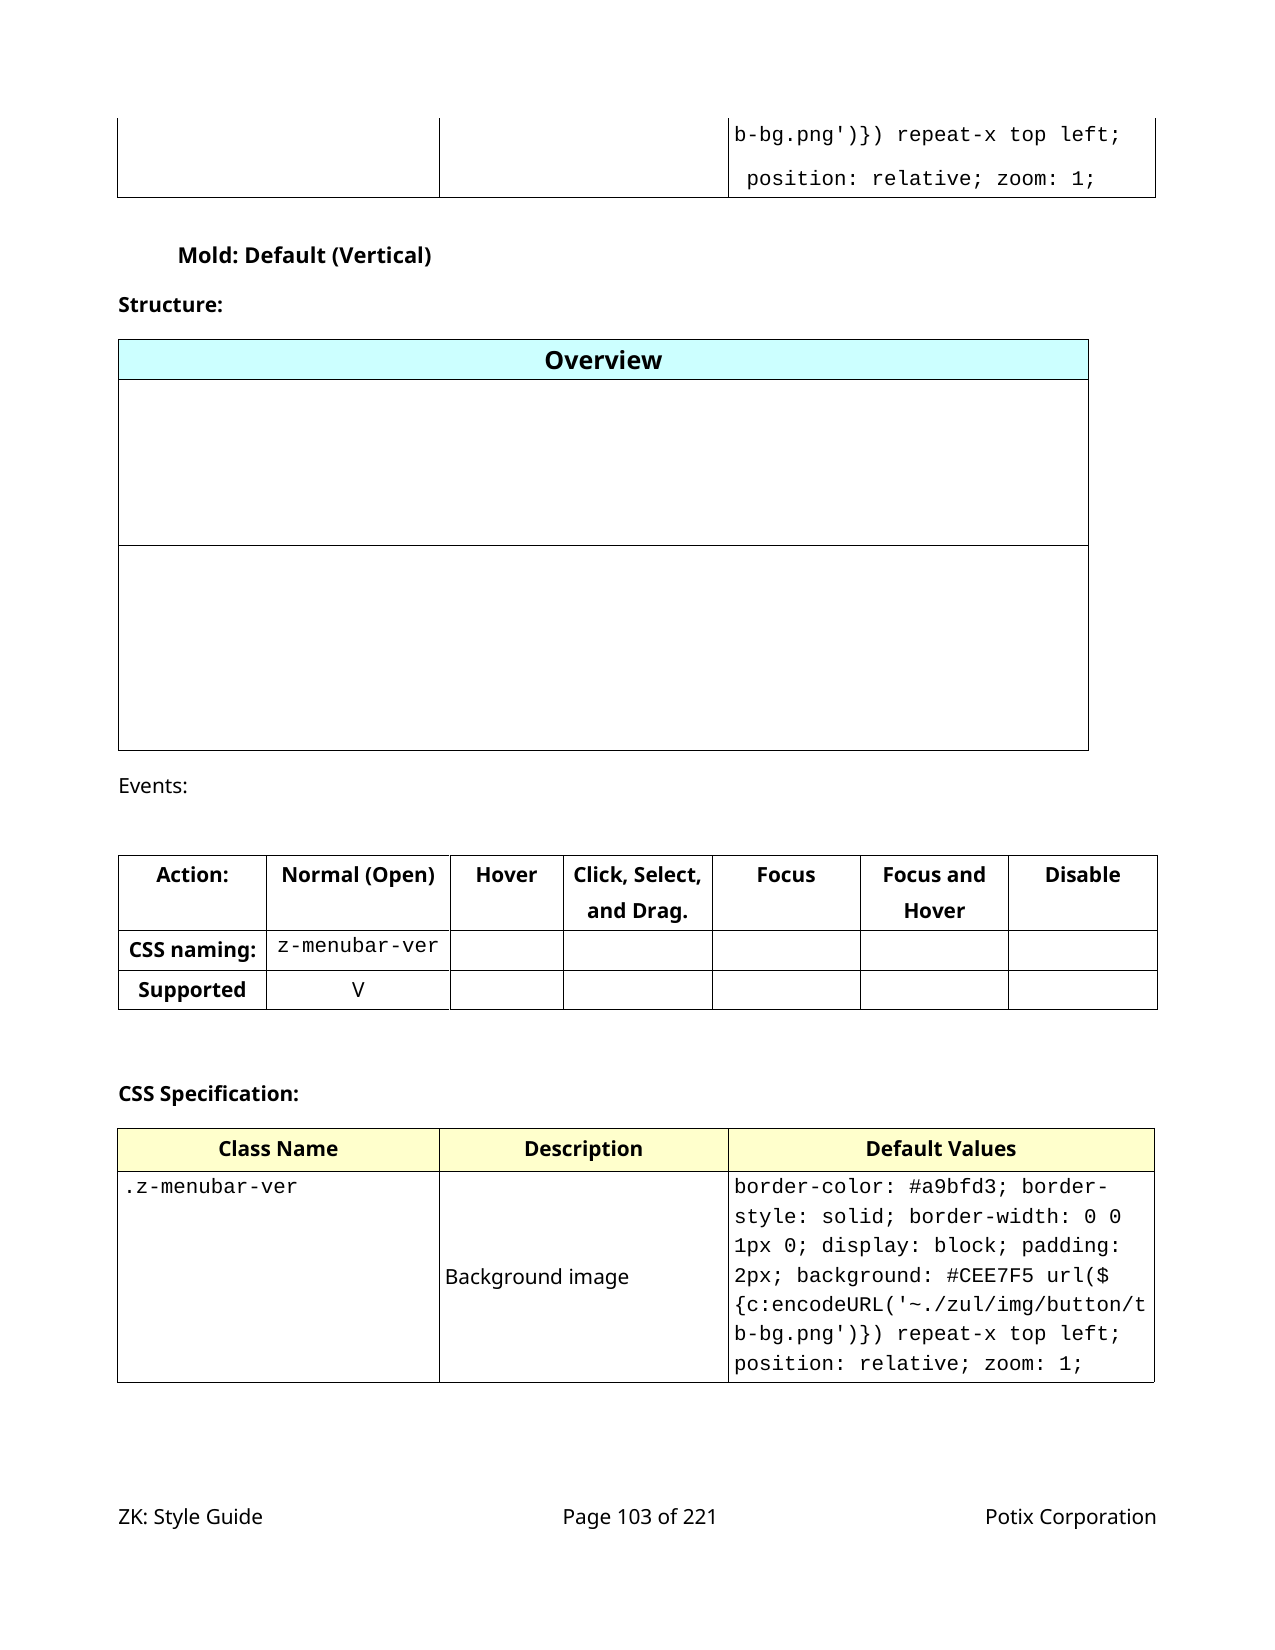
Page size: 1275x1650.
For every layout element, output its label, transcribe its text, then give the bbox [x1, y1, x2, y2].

table_cell V [267, 971, 449, 1009]
table_cell [713, 971, 860, 1009]
table_cell [1009, 971, 1157, 1009]
table_cell [440, 118, 728, 197]
text CSS Specification: [118, 1079, 1157, 1107]
table_cell [564, 931, 712, 970]
text Events: [118, 771, 1157, 834]
table_header Action: [119, 856, 266, 930]
table_header Click, Select, and Drag. [564, 856, 712, 930]
table_cell CSS naming: [119, 931, 266, 970]
table_cell [861, 971, 1008, 1009]
table_cell [118, 118, 439, 197]
table_cell [564, 971, 712, 1009]
table_cell b-bg.png')}) repeat-x top left; position: relative; zoom: 1; [729, 118, 1155, 197]
table_header Description [440, 1129, 728, 1171]
table_cell [451, 971, 563, 1009]
table_header Focus [713, 856, 860, 930]
table_header Hover [451, 856, 563, 930]
table_cell [119, 546, 1088, 750]
subtitle Mold: Default (Vertical) [177, 240, 1157, 270]
table_cell [119, 380, 1088, 545]
table_cell z-menubar-ver [267, 931, 449, 970]
table_cell border-color: #a9bfd3; border-style: solid; border-width: 0 0 1px 0; display: block; padding: 2px; background: #CEE7F5 url(${c:encodeURL('~./zul/img/button/tb-bg.png')}) repeat-x top left; position: relative; zoom: 1; [729, 1172, 1154, 1382]
table_header Focus and Hover [861, 856, 1008, 930]
table_cell [1009, 931, 1157, 970]
table_cell Background image [440, 1172, 728, 1382]
table_header Overview [119, 340, 1088, 379]
text Structure: [118, 291, 1157, 319]
table_cell [713, 931, 860, 970]
table_header Normal (Open) [267, 856, 449, 930]
table_cell [451, 931, 563, 970]
table_header Disable [1009, 856, 1157, 930]
table_header Default Values [729, 1129, 1154, 1171]
table_cell [861, 931, 1008, 970]
table_cell Supported [119, 971, 266, 1009]
table_cell .z-menubar-ver [118, 1172, 439, 1382]
table_header Class Name [118, 1129, 439, 1171]
